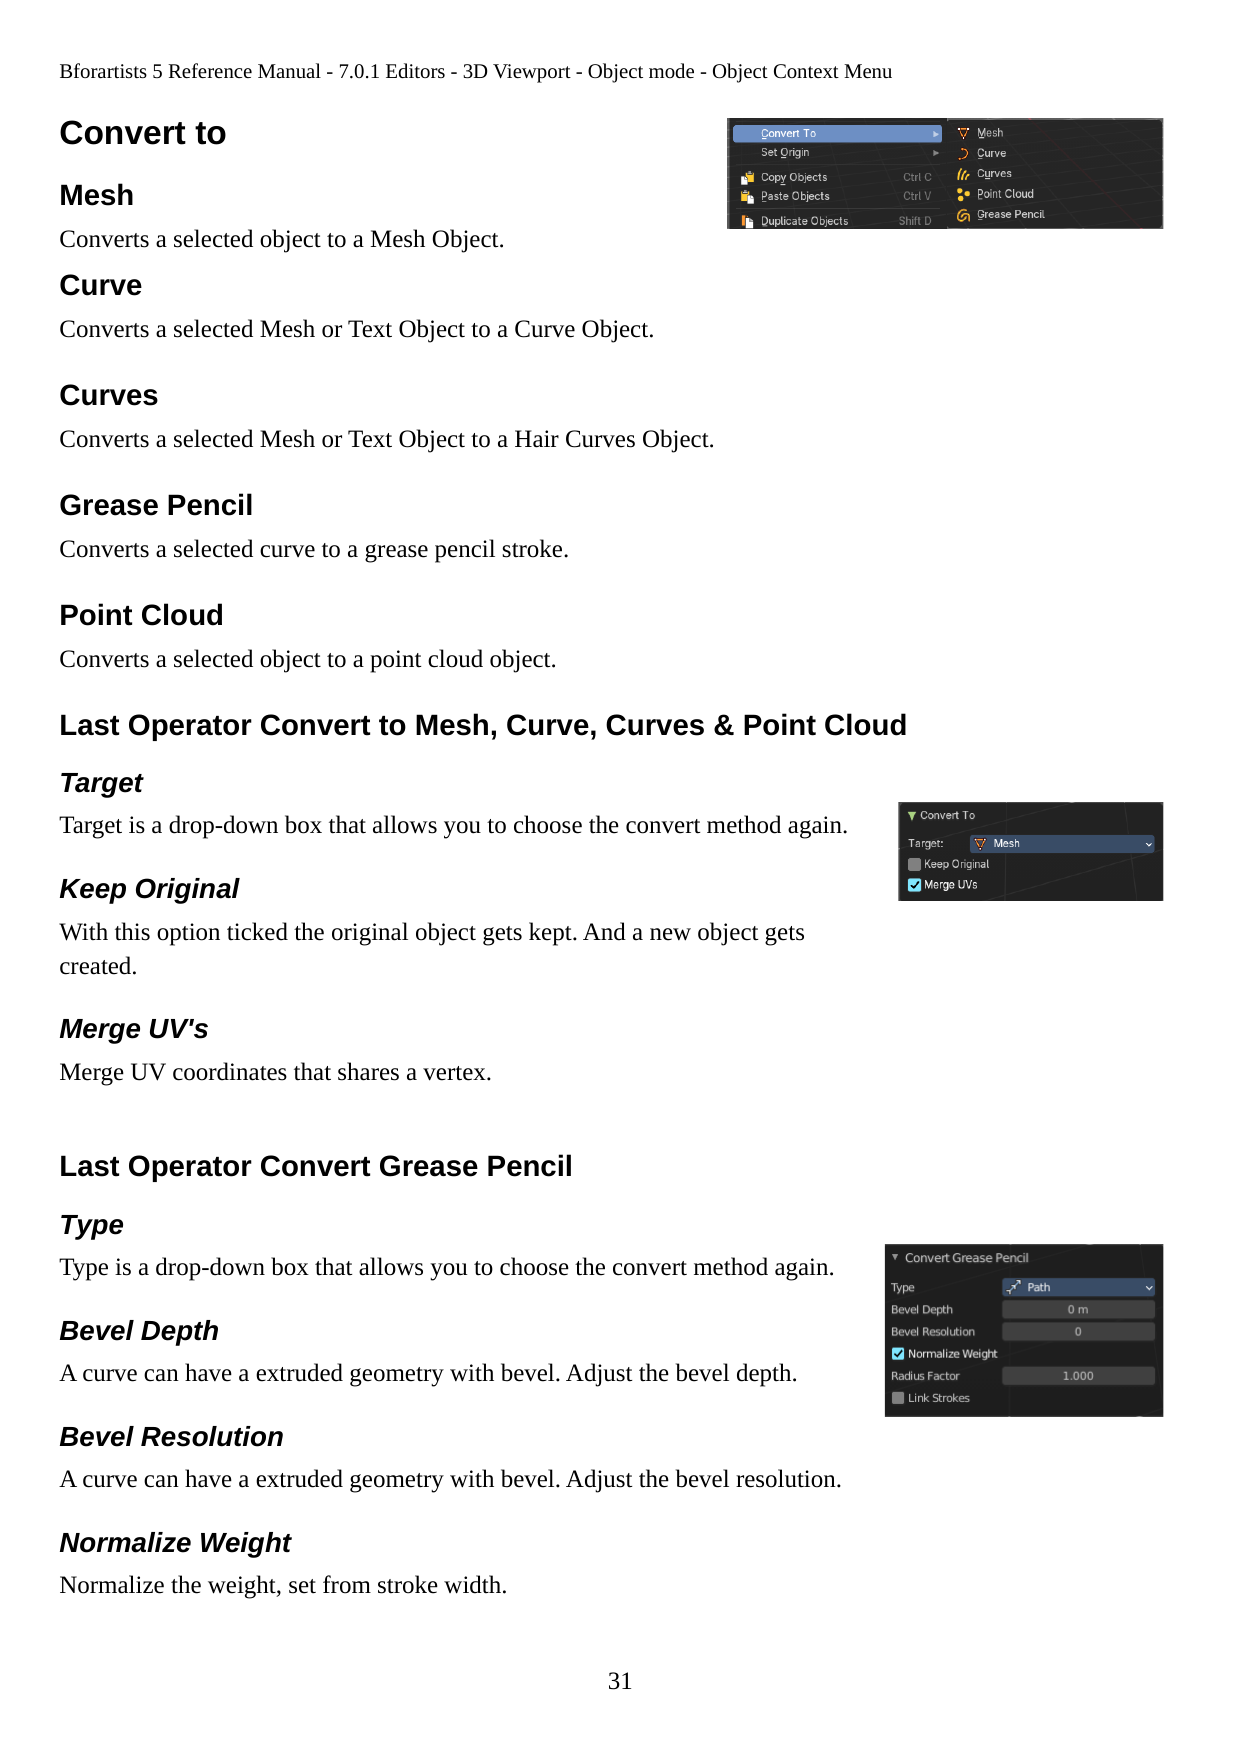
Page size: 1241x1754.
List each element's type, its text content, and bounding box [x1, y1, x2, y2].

subtitle Type [59, 1208, 1181, 1240]
picture [898, 802, 1164, 901]
text With this option ticked the original object gets kept. And a new object gets created. [59, 917, 1181, 980]
text Converts a selected object to a point cloud object. [59, 644, 1181, 673]
subtitle Curve [59, 268, 1181, 302]
subtitle [1164, 178, 1181, 212]
subtitle Target [59, 766, 1181, 798]
text Converts a selected Mesh or Text Object to a Hair Curves Object. [59, 424, 1181, 453]
text Converts a selected curve to a grease pencil stroke. [59, 534, 1181, 563]
picture [727, 118, 1164, 229]
subtitle Curves [59, 378, 1181, 412]
subtitle Grease Pencil [59, 488, 1181, 521]
text Converts a selected Mesh or Text Object to a Curve Object. [59, 314, 1181, 343]
subtitle Bevel Depth [59, 1314, 884, 1346]
subtitle Last Operator Convert to Mesh, Curve, Curves & Point Cloud [59, 707, 1181, 741]
subtitle Convert to [59, 113, 1181, 151]
text Type is a drop-down box that allows you to choose the convert method again. [59, 1252, 884, 1281]
subtitle Point Cloud [59, 598, 1181, 631]
subtitle Bevel Resolution [59, 1420, 1181, 1452]
text Normalize the weight, set from stroke width. [59, 1570, 1181, 1599]
subtitle [1164, 1314, 1181, 1346]
text A curve can have a extruded geometry with bevel. Adjust the bevel resolution. [59, 1464, 1181, 1493]
subtitle Last Operator Convert Grease Pencil [59, 1149, 1181, 1183]
subtitle Keep Original [59, 872, 1181, 904]
text Merge UV coordinates that shares a vertex. [59, 1057, 1181, 1086]
picture [884, 1244, 1164, 1417]
text Converts a selected object to a Mesh Object. [59, 224, 1181, 253]
subtitle Mesh [59, 178, 727, 212]
text Target is a drop-down box that allows you to choose the convert method again. [59, 811, 898, 839]
subtitle Normalize Weight [59, 1526, 1181, 1558]
text A curve can have a extruded geometry with bevel. Adjust the bevel depth. [59, 1358, 884, 1387]
subtitle Merge UV's [59, 1013, 1181, 1044]
